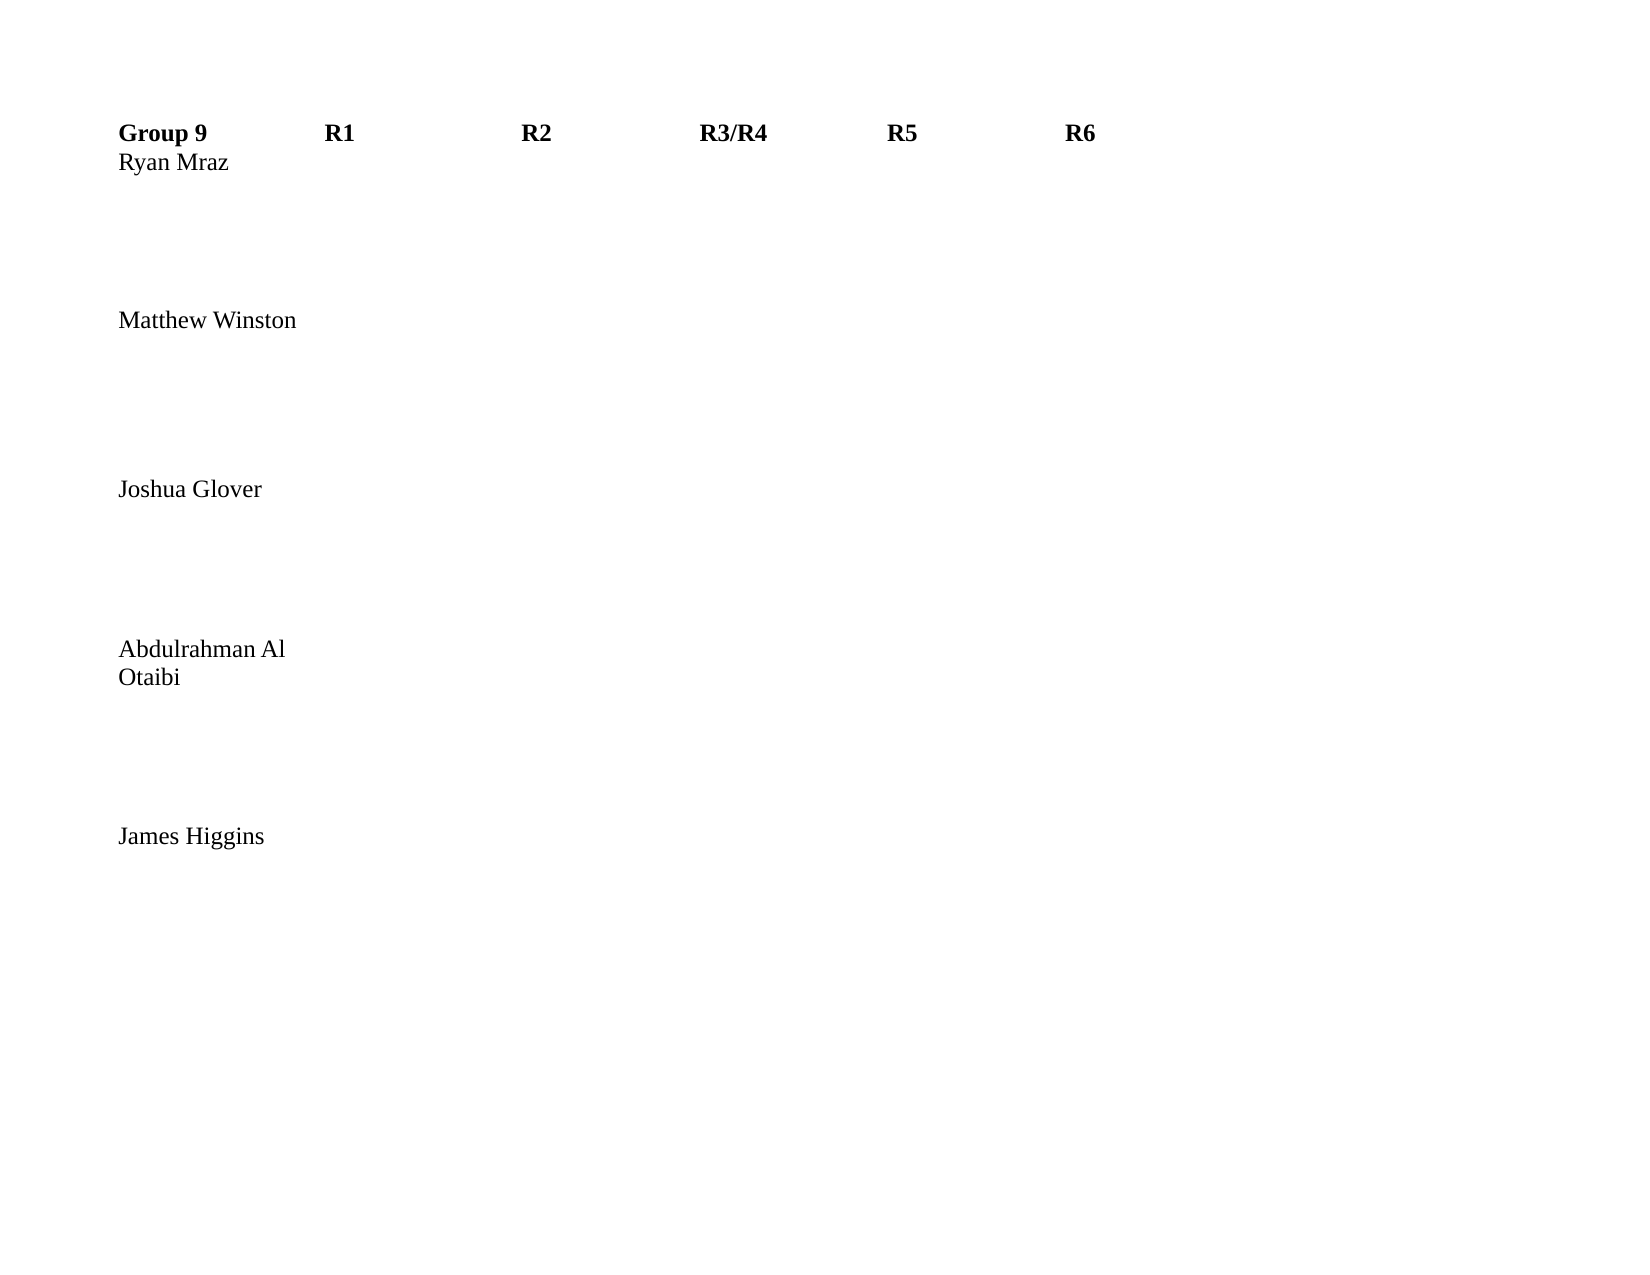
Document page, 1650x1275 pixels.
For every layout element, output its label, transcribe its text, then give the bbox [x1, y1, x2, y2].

table_header Group 9 [118, 118, 324, 147]
table_cell [521, 474, 699, 634]
table_cell Ryan Mraz [118, 147, 324, 306]
table_cell [521, 306, 699, 474]
table_cell [324, 306, 521, 474]
table_cell Abdulrahman Al Otaibi [118, 634, 324, 821]
table_cell [1065, 306, 1262, 474]
table_cell [1065, 821, 1262, 971]
table_cell [699, 306, 887, 474]
table_cell [521, 147, 699, 306]
table_cell [887, 147, 1065, 306]
table_cell [887, 306, 1065, 474]
table_cell James Higgins [118, 821, 324, 971]
table_cell [324, 147, 521, 306]
table_cell [521, 634, 699, 821]
table_cell Joshua Glover [118, 474, 324, 634]
table_header R6 [1065, 118, 1262, 147]
table_header R2 [521, 118, 699, 147]
table_cell [324, 474, 521, 634]
table_cell [887, 634, 1065, 821]
table_cell [521, 821, 699, 971]
table_cell [699, 634, 887, 821]
table_header R3/R4 [699, 118, 887, 147]
table_header R5 [887, 118, 1065, 147]
table_cell [324, 821, 521, 971]
table_cell [699, 821, 887, 971]
table_cell [887, 821, 1065, 971]
table_cell [699, 474, 887, 634]
table_cell [324, 634, 521, 821]
table_cell [887, 474, 1065, 634]
table_cell [1065, 634, 1262, 821]
table_cell [699, 147, 887, 306]
table_cell [1065, 474, 1262, 634]
table_cell [1065, 147, 1262, 306]
table_header R1 [324, 118, 521, 147]
table_cell Matthew Winston [118, 306, 324, 474]
